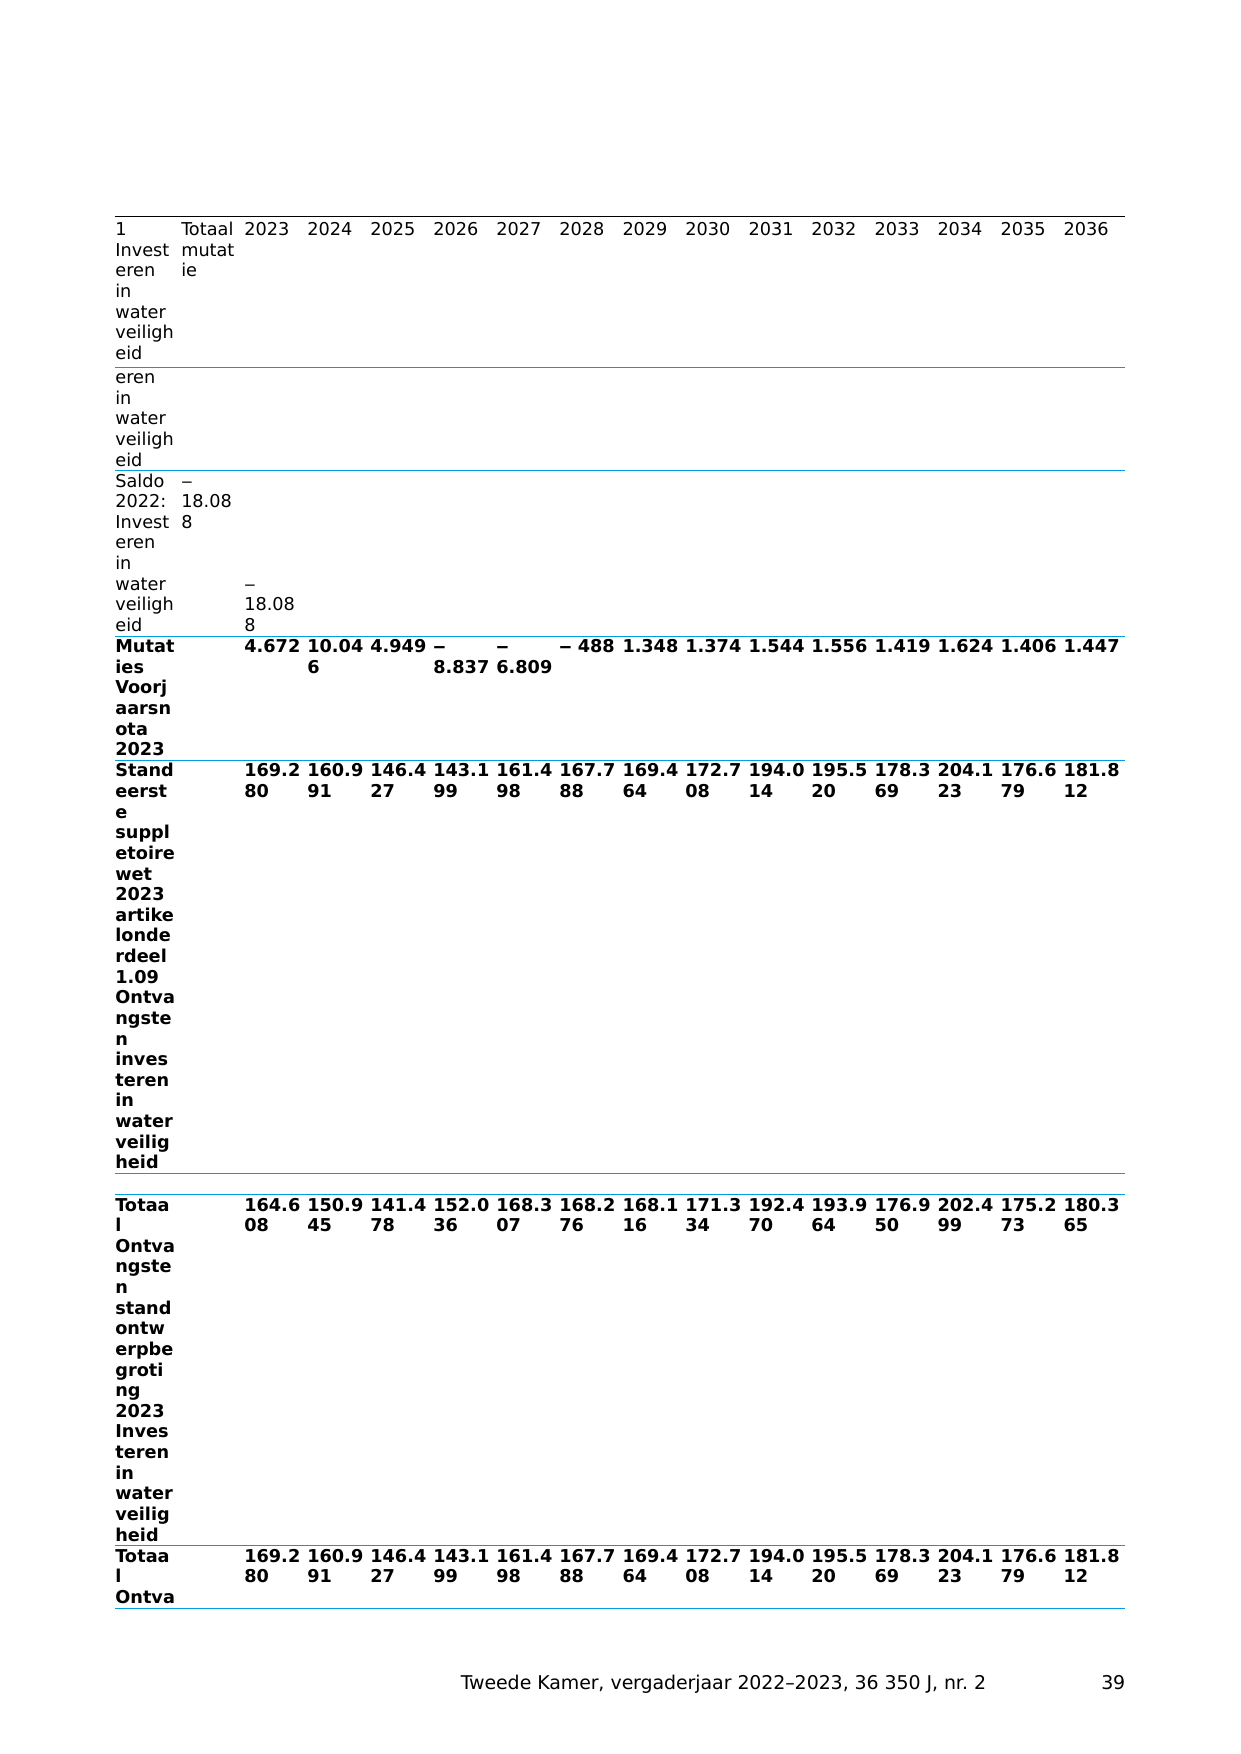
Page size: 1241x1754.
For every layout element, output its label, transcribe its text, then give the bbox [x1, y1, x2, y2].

table_cell 4.672 [241, 637, 304, 760]
table_cell [998, 471, 1060, 636]
table_cell [619, 471, 682, 636]
table_cell 2035 [998, 217, 1060, 366]
table_cell eren in waterveiligheid [115, 368, 178, 470]
table_cell 2024 [304, 217, 367, 366]
table_cell Totaal Ontvangsten stand ontwerpbegroting 2023 Investeren in waterveiligheid [115, 1195, 178, 1545]
table_cell [367, 1174, 430, 1194]
table_cell 204.123 [934, 761, 997, 1173]
table_cell [178, 368, 241, 470]
table_cell [556, 368, 619, 470]
table_cell 2030 [682, 217, 745, 366]
table_cell 2025 [367, 217, 430, 366]
table_cell ‒ 18.088 [178, 471, 241, 636]
table_cell Totaal Ontva [115, 1546, 178, 1608]
table_cell [682, 1174, 745, 1194]
table_cell [934, 368, 997, 470]
table_cell 2026 [430, 217, 493, 366]
table_cell 1.556 [808, 637, 871, 760]
table_cell 172.708 [682, 761, 745, 1173]
table_cell 2023 [241, 217, 304, 366]
table_cell [682, 471, 745, 636]
table_cell 167.788 [556, 761, 619, 1173]
table_cell [808, 1174, 871, 1194]
table_cell 195.520 [808, 761, 871, 1173]
table_cell [367, 368, 430, 470]
table_cell [241, 368, 304, 470]
table_cell [934, 1174, 997, 1194]
table_cell [998, 1174, 1060, 1194]
table_cell 169.280 [241, 1546, 304, 1608]
table_cell 193.964 [808, 1195, 871, 1545]
table_cell Mutaties Voorjaarsnota 2023 [115, 637, 178, 760]
table_cell [556, 1174, 619, 1194]
table_cell 169.280 [241, 761, 304, 1173]
table_cell [934, 471, 997, 636]
table_cell Stand eerste suppletoire wet 2023 artikelonderdeel 1.09 Ontvangsten investeren in waterveiligheid [115, 761, 178, 1173]
table_cell 1.374 [682, 637, 745, 760]
table_cell 168.116 [619, 1195, 682, 1545]
table_cell 152.036 [430, 1195, 493, 1545]
table_cell [367, 471, 430, 636]
table_cell 194.014 [745, 1546, 808, 1608]
table_cell 192.470 [745, 1195, 808, 1545]
table_cell 1.348 [619, 637, 682, 760]
table_cell 176.679 [998, 761, 1060, 1173]
table_cell 178.369 [871, 1546, 934, 1608]
table_cell 143.199 [430, 761, 493, 1173]
table_cell [304, 1174, 367, 1194]
table_cell 181.812 [1060, 761, 1125, 1173]
table_cell [808, 471, 871, 636]
table_cell [430, 368, 493, 470]
table_cell 168.307 [493, 1195, 556, 1545]
table_cell [871, 471, 934, 636]
table_cell [304, 471, 367, 636]
table_cell 181.812 [1060, 1546, 1125, 1608]
table_cell 175.273 [998, 1195, 1060, 1545]
table_cell [493, 1174, 556, 1194]
table_cell 171.334 [682, 1195, 745, 1545]
table_cell [178, 761, 241, 1173]
table_cell 180.365 [1060, 1195, 1125, 1545]
table_cell 2029 [619, 217, 682, 366]
table_cell 204.123 [934, 1546, 997, 1608]
table_cell 160.991 [304, 761, 367, 1173]
table_cell [998, 368, 1060, 470]
table_cell [115, 1174, 178, 1194]
table_cell Saldo 2022: Investeren in waterveiligheid [115, 471, 178, 636]
table_cell [178, 1174, 241, 1194]
table_cell 2032 [808, 217, 871, 366]
table_cell [871, 368, 934, 470]
table_cell [745, 368, 808, 470]
table_cell 1.544 [745, 637, 808, 760]
table_cell ‒ 18.088 [241, 471, 304, 636]
table_cell 176.679 [998, 1546, 1060, 1608]
table_cell 172.708 [682, 1546, 745, 1608]
table_cell [493, 471, 556, 636]
table_cell 1.419 [871, 637, 934, 760]
table_cell [1060, 471, 1125, 636]
table_cell ‒ 6.809 [493, 637, 556, 760]
table_cell 1 Investeren in waterveiligheid [115, 217, 178, 366]
table_cell [556, 471, 619, 636]
table_header Tabel 12 [115, 191, 1125, 216]
table_cell [808, 368, 871, 470]
table_cell 164.608 [241, 1195, 304, 1545]
table_cell 168.276 [556, 1195, 619, 1545]
table_cell [430, 1174, 493, 1194]
table_cell Totaal mutatie [178, 217, 241, 366]
table_cell [1060, 1174, 1125, 1194]
table_cell 194.014 [745, 761, 808, 1173]
table_cell [745, 471, 808, 636]
table_cell [871, 1174, 934, 1194]
table_cell 146.427 [367, 761, 430, 1173]
table_cell 169.464 [619, 1546, 682, 1608]
table_cell 178.369 [871, 761, 934, 1173]
table_cell 141.478 [367, 1195, 430, 1545]
table_cell ‒ 8.837 [430, 637, 493, 760]
table_cell 1.624 [934, 637, 997, 760]
table_cell 2036 [1060, 217, 1125, 366]
table_cell [304, 368, 367, 470]
table_cell 167.788 [556, 1546, 619, 1608]
table_cell 2033 [871, 217, 934, 366]
table_cell 195.520 [808, 1546, 871, 1608]
table_cell 202.499 [934, 1195, 997, 1545]
table_cell 10.046 [304, 637, 367, 760]
table_cell [1060, 368, 1125, 470]
table_cell 1.447 [1060, 637, 1125, 760]
table_cell [745, 1174, 808, 1194]
table_cell [178, 1195, 241, 1545]
table_cell [430, 471, 493, 636]
table_cell [682, 368, 745, 470]
table_cell 161.498 [493, 1546, 556, 1608]
table_cell [178, 1546, 241, 1608]
table_cell 2028 [556, 217, 619, 366]
table_cell [619, 1174, 682, 1194]
table_cell 176.950 [871, 1195, 934, 1545]
table_cell 146.427 [367, 1546, 430, 1608]
table_cell 160.991 [304, 1546, 367, 1608]
table_cell 4.949 [367, 637, 430, 760]
table_cell 150.945 [304, 1195, 367, 1545]
table_cell 2027 [493, 217, 556, 366]
table_cell [178, 637, 241, 760]
table_cell 143.199 [430, 1546, 493, 1608]
table_cell 2034 [934, 217, 997, 366]
table_cell [493, 368, 556, 470]
table_cell 2031 [745, 217, 808, 366]
table_cell [619, 368, 682, 470]
table_cell ‒ 488 [556, 637, 619, 760]
table_cell [241, 1174, 304, 1194]
table_cell 161.498 [493, 761, 556, 1173]
table_cell 1.406 [998, 637, 1060, 760]
table_cell 169.464 [619, 761, 682, 1173]
